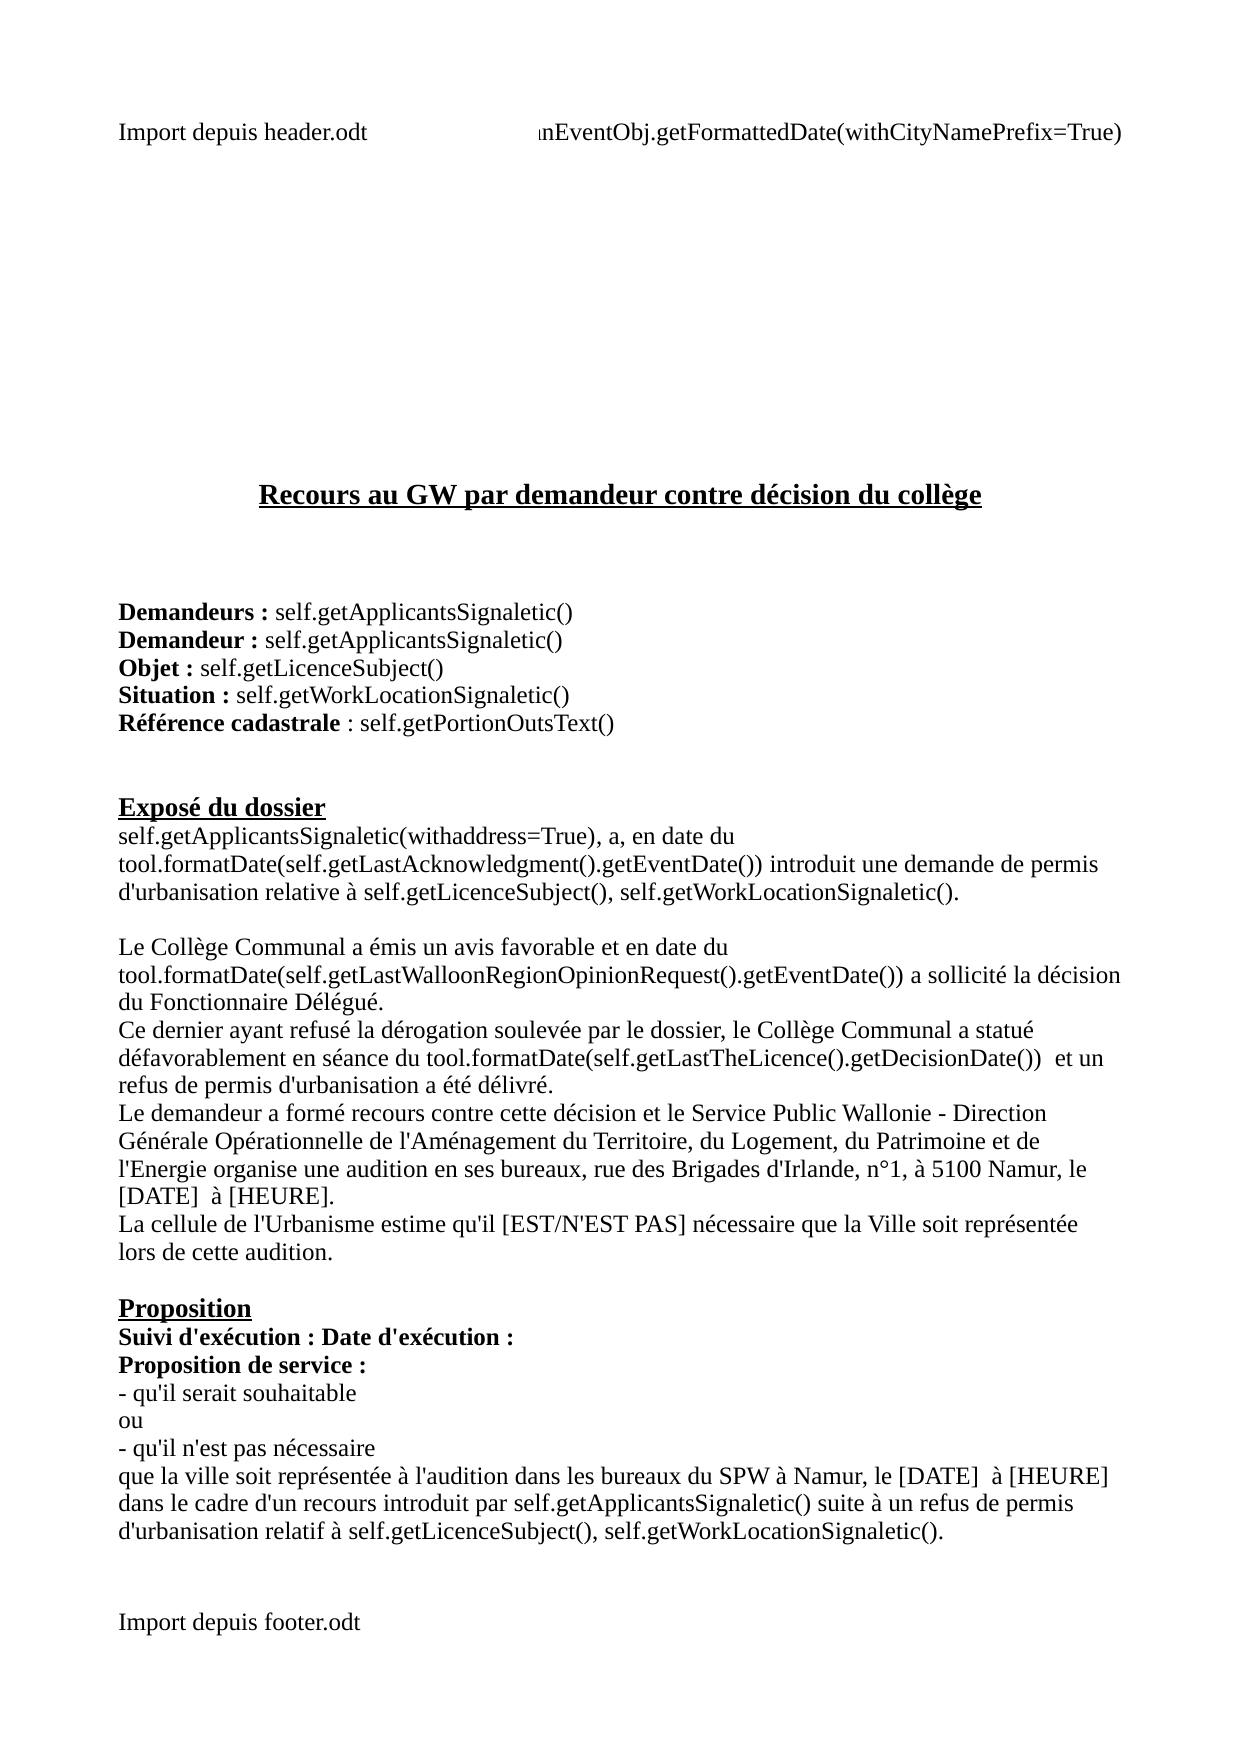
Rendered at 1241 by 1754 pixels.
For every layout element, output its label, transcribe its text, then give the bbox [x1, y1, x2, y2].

text Demandeur : self.getApplicantsSignaletic() [118, 626, 1122, 654]
text - qu'il n'est pas nécessaire [118, 1434, 1122, 1462]
text self.getApplicantsSignaletic(withaddress=True), a, en date du tool.formatDate(self.getLastAcknowledgment().getEventDate()) introduit une demande de permis d'urbanisation relative à self.getLicenceSubject(), self.getWorkLocationSignaletic(). [118, 822, 1122, 905]
text Objet : self.getLicenceSubject() [118, 654, 1122, 681]
text Le demandeur a formé recours contre cette décision et le Service Public Wallonie - Direction Générale Opérationnelle de l'Aménagement du Territoire, du Logement, du Patrimoine et de l'Energie organise une audition en ses bureaux, rue des Brigades d'Irlande, n°1, à 5100 Namur, le [DATE] à [HEURE]. [118, 1099, 1122, 1210]
title Suivi d'exécution : Date d'exécution : [118, 1323, 1122, 1351]
text - qu'il serait souhaitable [118, 1379, 1122, 1406]
text La cellule de l'Urbanisme estime qu'il [EST/N'EST PAS] nécessaire que la Ville soit représentée lors de cette audition. [118, 1210, 1122, 1266]
text urbanEventObj.getFormattedDate(withCityNamePrefix=True) [118, 118, 1122, 427]
text Le Collège Communal a émis un avis favorable et en date du tool.formatDate(self.getLastWalloonRegionOpinionRequest().getEventDate()) a sollicité la décision du Fonctionnaire Délégué. [118, 933, 1122, 1016]
text Référence cadastrale : self.getPortionOutsText() [118, 709, 1122, 737]
text Situation : self.getWorkLocationSignaletic() [118, 681, 1122, 709]
text Ce dernier ayant refusé la dérogation soulevée par le dossier, le Collège Communal a statué défavorablement en séance du tool.formatDate(self.getLastTheLicence().getDecisionDate()) et un refus de permis d'urbanisation a été délivré. [118, 1016, 1122, 1099]
text Import depuis header.odt [118, 118, 539, 146]
title Proposition de service : [118, 1351, 1122, 1379]
title Exposé du dossier [118, 792, 1122, 822]
text ou [118, 1406, 1122, 1434]
text que la ville soit représentée à l'audition dans les bureaux du SPW à Namur, le [DATE] à [HEURE] dans le cadre d'un recours introduit par self.getApplicantsSignaletic() suite à un refus de permis d'urbanisation relatif à self.getLicenceSubject(), self.getWorkLocationSignaletic(). [118, 1462, 1122, 1545]
text Demandeurs : self.getApplicantsSignaletic() [118, 598, 1122, 626]
title Recours au GW par demandeur contre décision du collège [118, 478, 1122, 511]
title Proposition [118, 1293, 1122, 1323]
